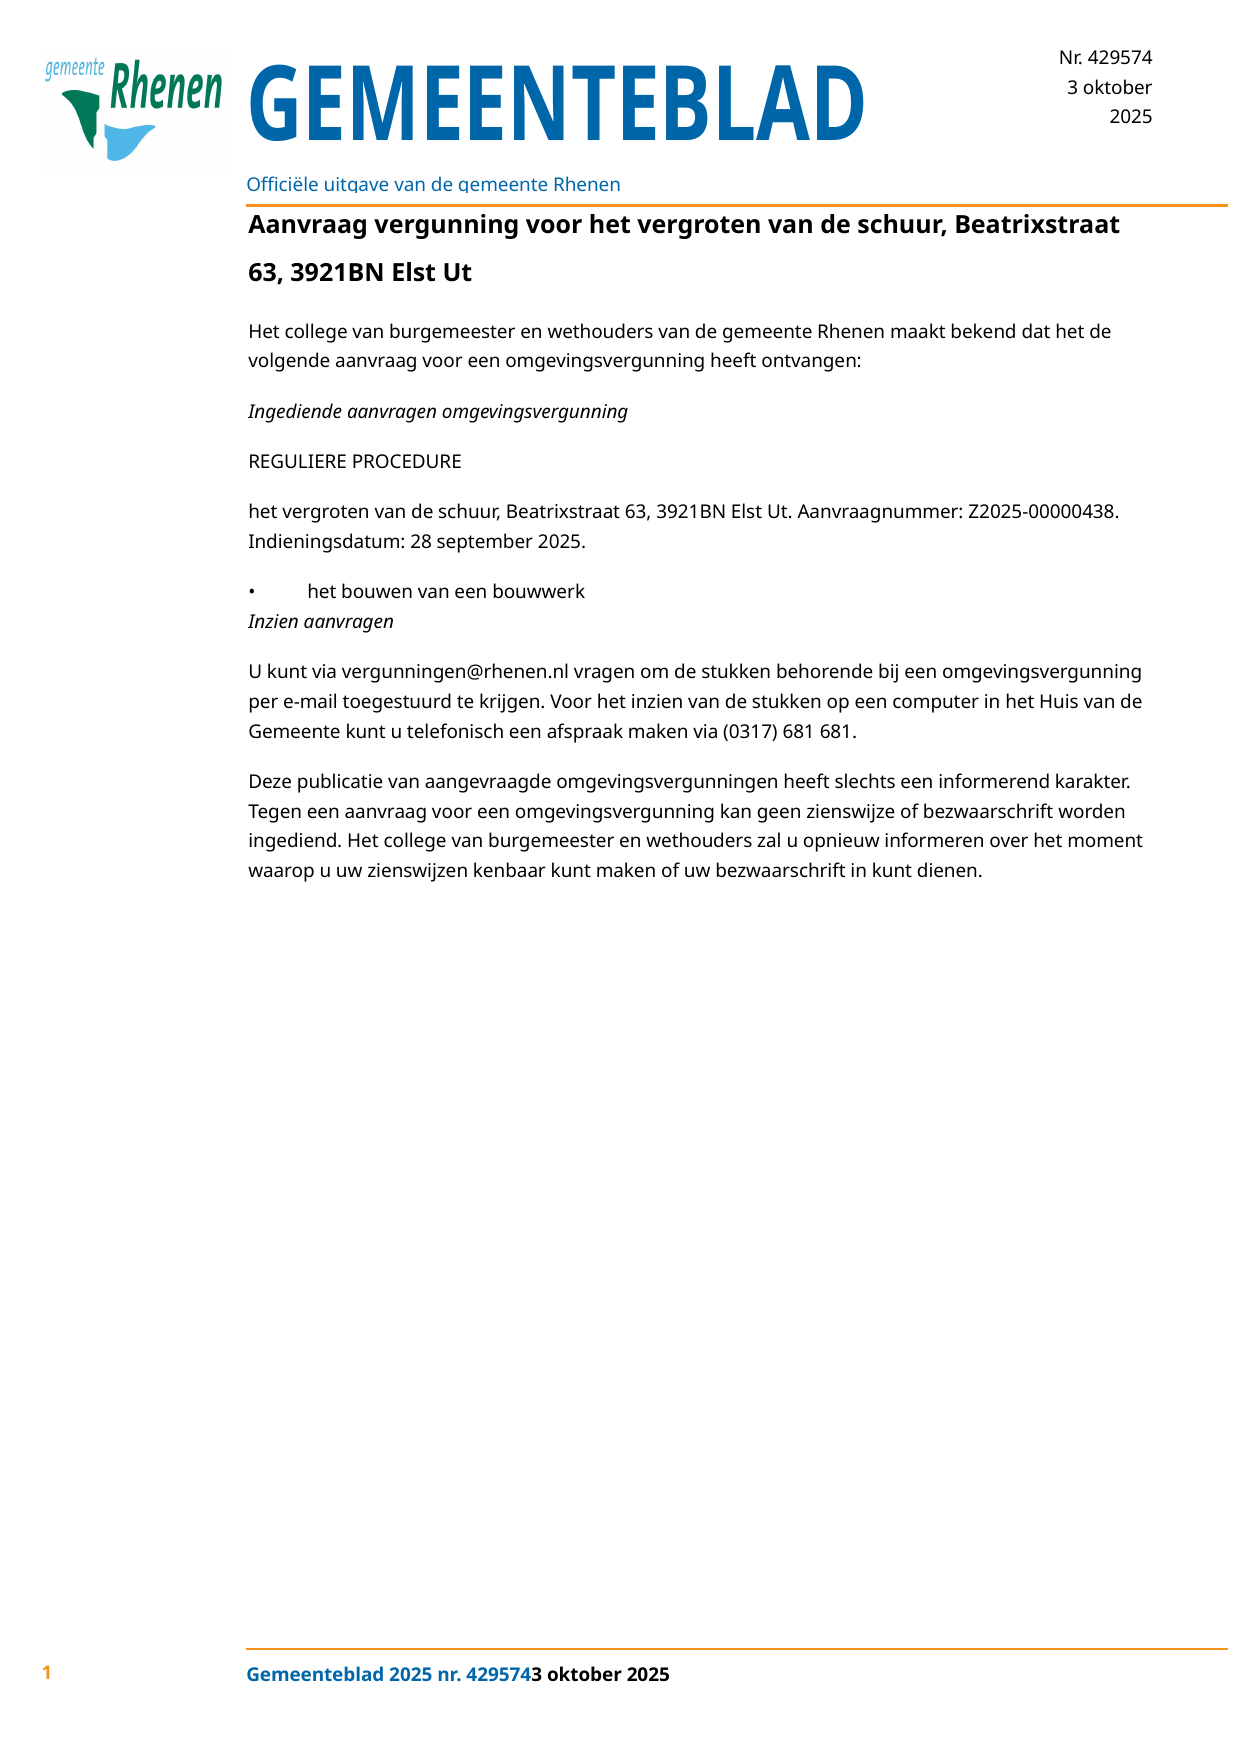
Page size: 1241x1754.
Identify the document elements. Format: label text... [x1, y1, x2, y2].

text Deze publicatie van aangevraagde omgevingsvergunningen heeft slechts een informerend karakter. Tegen een aanvraag voor een omgevingsvergunning kan geen zienswijze of bezwaarschrift worden ingediend. Het college van burgemeester en wethouders zal u opnieuw informeren over het moment waarop u uw zienswijzen kenbaar kunt maken of uw bezwaarschrift in kunt dienen. [248, 768, 1152, 883]
text REGULIERE PROCEDURE [248, 448, 1152, 474]
text U kunt via vergunningen@rhenen.nl vragen om de stukken behorende bij een omgevingsvergunning per e-mail toegestuurd te krijgen. Voor het inzien van de stukken op een computer in het Huis van de Gemeente kunt u telefonisch een afspraak maken via (0317) 681 681. [248, 659, 1152, 744]
text Inzien aanvragen [248, 608, 1152, 634]
text Ingediende aanvragen omgevingsvergunning [248, 398, 1152, 424]
picture [41, 47, 231, 172]
text Het college van burgemeester en wethouders van de gemeente Rhenen maakt bekend dat het de volgende aanvraag voor een omgevingsvergunning heeft ontvangen: [248, 318, 1152, 373]
text het vergroten van de schuur, Beatrixstraat 63, 3921BN Elst Ut. Aanvraagnummer: Z2025-00000438. Indieningsdatum: 28 september 2025. [248, 499, 1152, 554]
list het bouwen van een bouwwerk [248, 579, 1152, 604]
text Aanvraag vergunning voor het vergroten van de schuur, Beatrixstraat 63, 3921BN Elst Ut [248, 207, 1152, 288]
